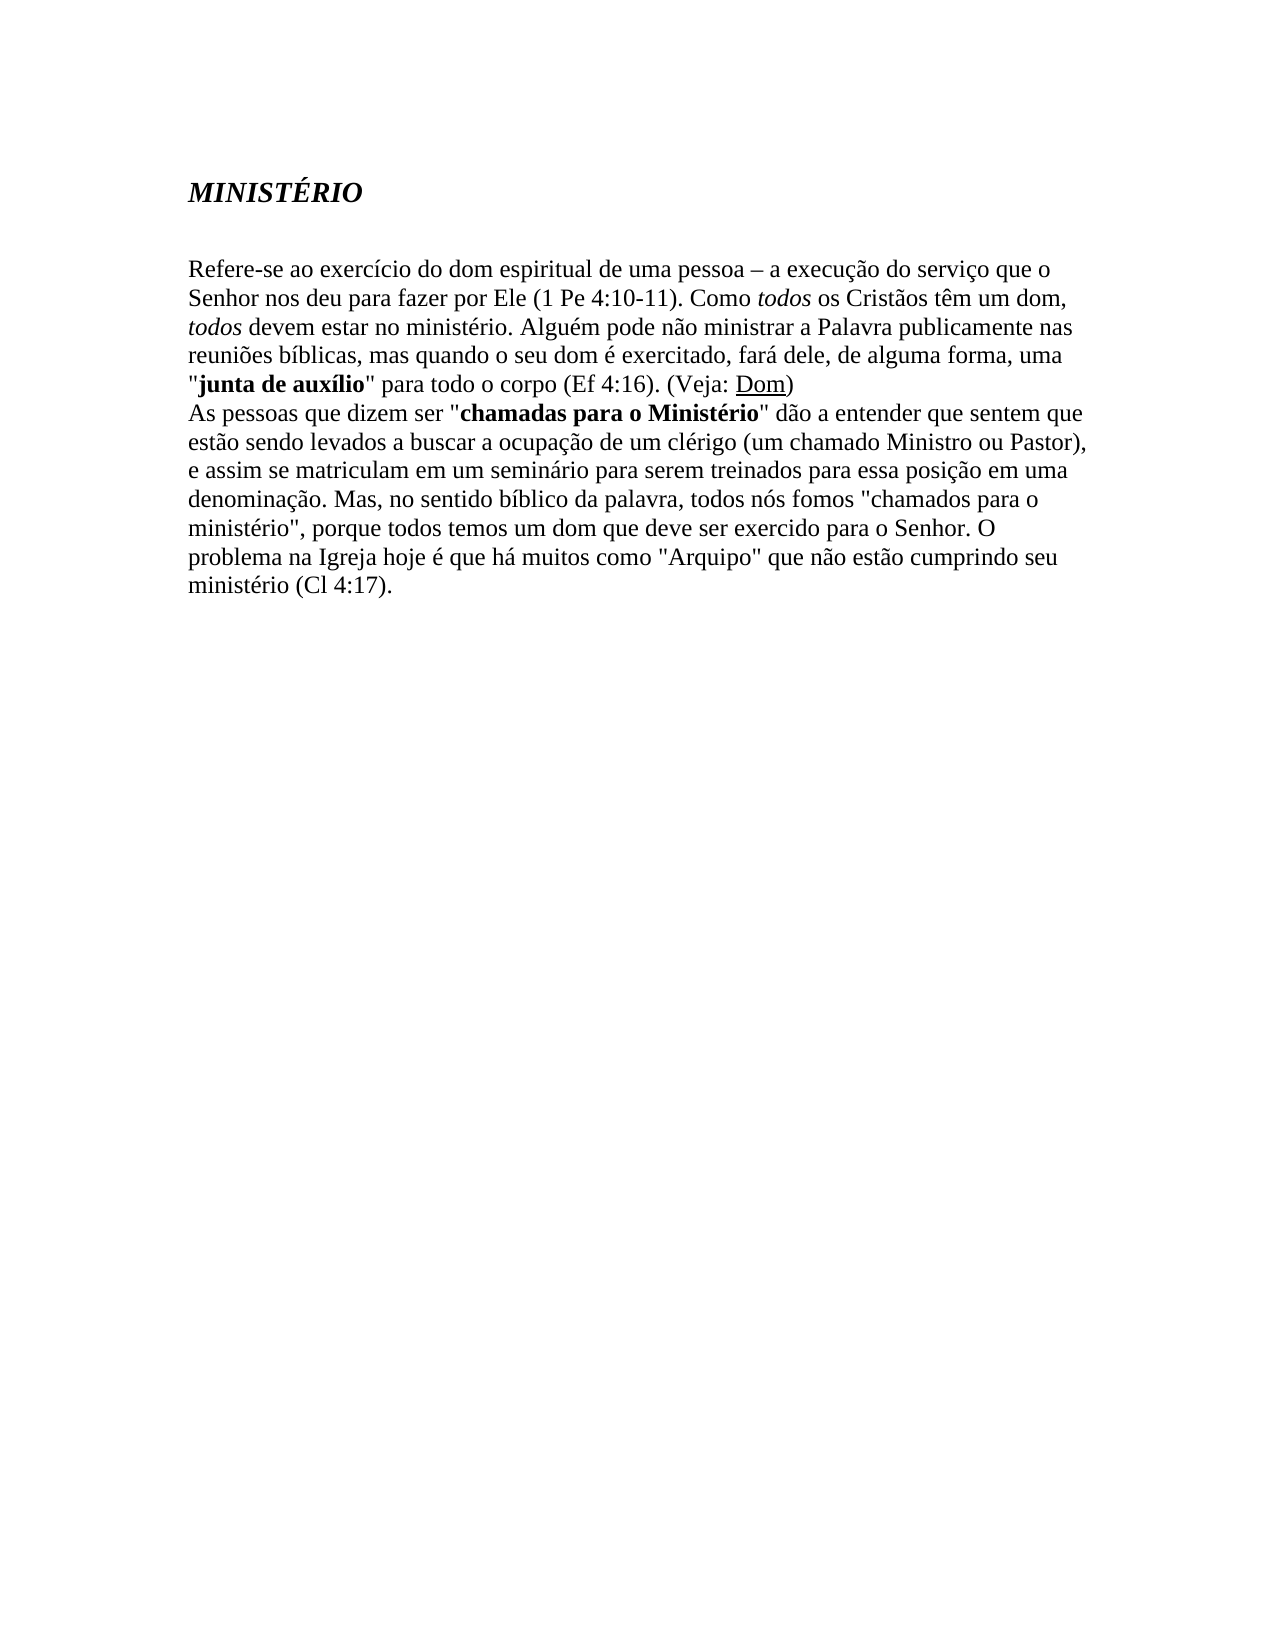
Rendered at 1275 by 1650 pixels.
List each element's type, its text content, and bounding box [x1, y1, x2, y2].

subtitle MINISTÉRIO [188, 175, 1087, 208]
text As pessoas que dizem ser "chamadas para o Ministério" dão a entender que sentem que estão sendo levados a buscar a ocupação de um clérigo (um chamado Ministro ou Pastor), e assim se matriculam em um seminário para serem treinados para essa posição em uma denominação. Mas, no sentido bíblico da palavra, todos nós fomos "chamados para o ministério", porque todos temos um dom que deve ser exercido para o Senhor. O problema na Igreja hoje é que há muitos como "Arquipo" que não estão cumprindo seu ministério (Cl 4:17). [188, 398, 1087, 599]
text Refere-se ao exercício do dom espiritual de uma pessoa – a execução do serviço que o Senhor nos deu para fazer por Ele (1 Pe 4:10-11). Como todos os Cristãos têm um dom, todos devem estar no ministério. Alguém pode não ministrar a Palavra publicamente nas reuniões bíblicas, mas quando o seu dom é exercitado, fará dele, de alguma forma, uma "junta de auxílio" para todo o corpo (Ef 4:16). (Veja: Dom) [188, 254, 1087, 398]
